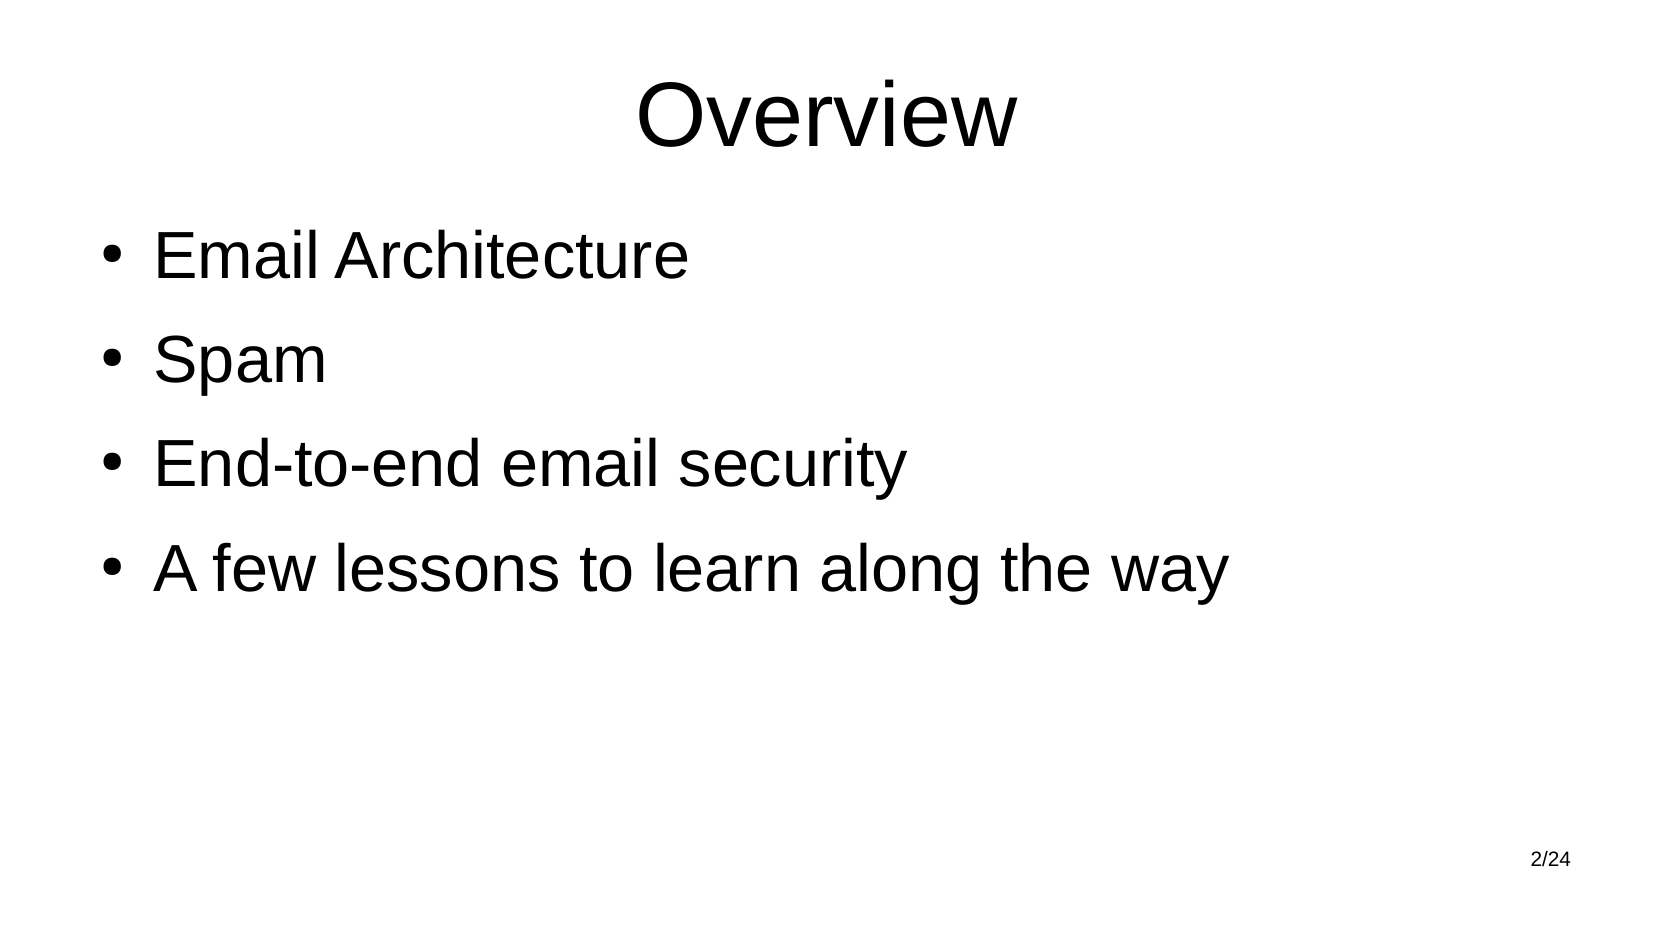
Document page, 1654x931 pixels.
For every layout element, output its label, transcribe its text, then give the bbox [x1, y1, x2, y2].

title Overview [82, 37, 1571, 193]
list Email Architecture Spam End-to-end email security A few lessons to learn along the way [82, 217, 1571, 758]
